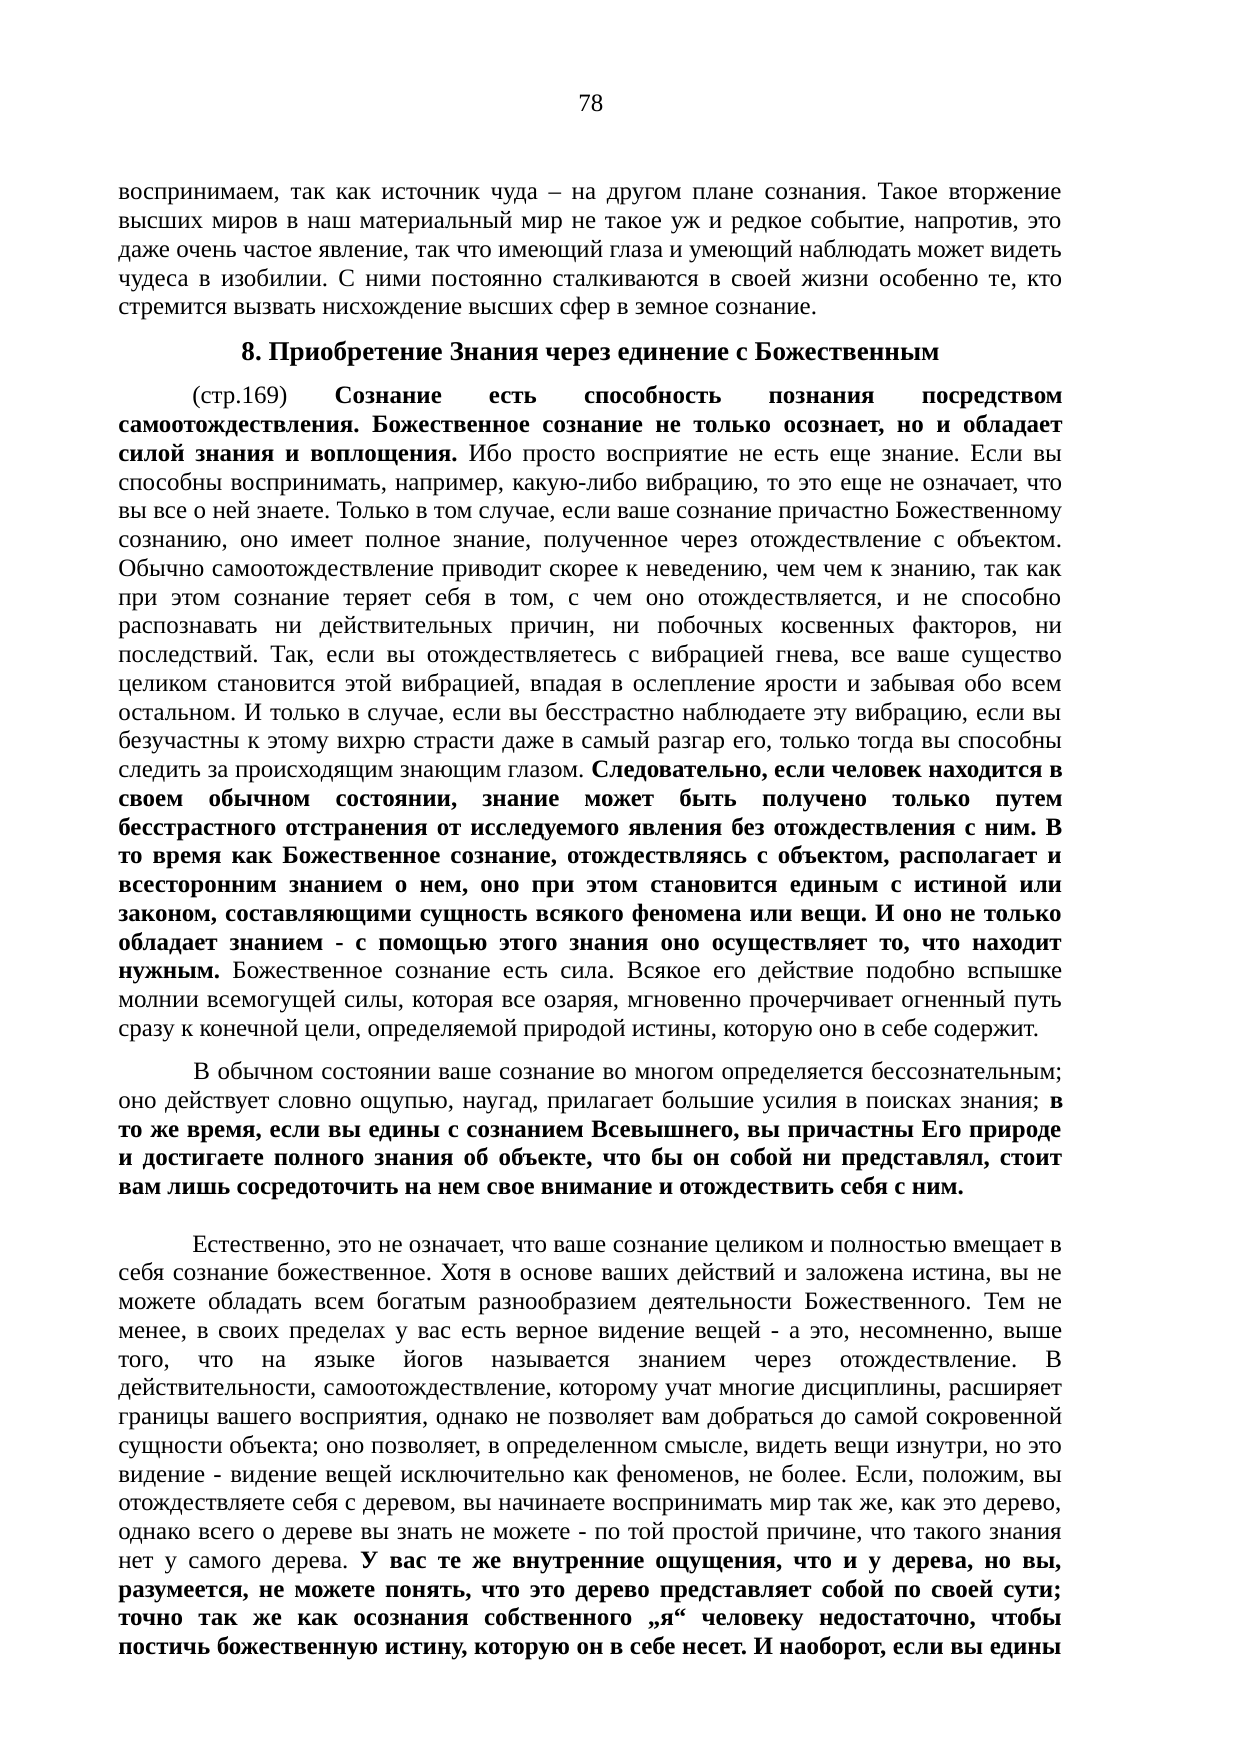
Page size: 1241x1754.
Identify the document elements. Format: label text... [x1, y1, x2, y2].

text Естественно, это не означает, что ваше сознание целиком и полностью вмещает в себя сознание божественное. Хотя в основе ваших действий и заложена истина, вы не можете обладать всем богатым разнообразием деятельности Божественного. Тем не менее, в своих пределах у вас есть верное видение вещей - а это, несомненно, выше того, что на языке йогов называется знанием через отождествление. В действительности, самоотождествление, которому учат многие дисциплины, расширяет границы вашего восприятия, однако не позволяет вам добраться до самой сокровенной сущности объекта; оно позволяет, в определенном смысле, видеть вещи изнутри, но это видение - видение вещей исключительно как феноменов, не более. Если, положим, вы отождествляете себя с деревом, вы начинаете воспринимать мир так же, как это дерево, однако всего о дереве вы знать не можете - по той простой причине, что такого знания нет у самого дерева. У вас те же внутренние ощущения, что и у дерева, но вы, разумеется, не можете понять, что это дерево представляет собой по своей сути; точно так же как осознания собственного „я“ человеку недостаточно, чтобы постичь божественную истину, которую он в себе несет. И наоборот, если вы едины [118, 1229, 1063, 1660]
text В обычном состоянии ваше сознание во многом определяется бессознательным; оно действует словно ощупью, наугад, прилагает большие усилия в поисках знания; в то же время, если вы едины с сознанием Всевышнего, вы причастны Его природе и достигаете полного знания об объекте, что бы он собой ни представлял, стоит вам лишь сосредоточить на нем свое внимание и отождествить себя с ним. [118, 1056, 1063, 1200]
text (стр.169) Сознание есть способность познания посредством самоотождествления. Божественное сознание не только осознает, но и обладает силой знания и воплощения. Ибо просто восприятие не есть еще знание. Если вы способны воспринимать, например, какую-либо вибрацию, то это еще не означает, что вы все о ней знаете. Только в том случае, если ваше сознание причастно Божественному сознанию, оно имеет полное знание, полученное через отождествление с объектом. Обычно самоотождествление приводит скорее к неведению, чем чем к знанию, так как при этом сознание теряет себя в том, с чем оно отождествляется, и не способно распознавать ни действительных причин, ни побочных косвенных факторов, ни последствий. Так, если вы отождествляетесь с вибрацией гнева, все ваше существо целиком становится этой вибрацией, впадая в ослепление ярости и забывая обо всем остальном. И только в случае, если вы бесстрастно наблюдаете эту вибрацию, если вы безучастны к этому вихрю страсти даже в самый разгар его, только тогда вы способны следить за происходящим знающим глазом. Следовательно, если человек находится в своем обычном состоянии, знание может быть получено только путем бесстрастного отстранения от исследуемого явления без отождествления с ним. В то время как Божественное сознание, отождествляясь с объектом, располагает и всесторонним знанием о нем, оно при этом становится единым с истиной или законом, составляющими сущность всякого феномена или вещи. И оно не только обладает знанием - с помощью этого знания оно осуществляет то, что находит нужным. Божественное сознание есть сила. Всякое его действие подобно вспышке молнии всемогущей силы, которая все озаряя, мгновенно прочерчивает огненный путь сразу к конечной цели, определяемой природой истины, которую оно в себе содержит. [118, 380, 1063, 1042]
text 8. Приобретение Знания через единение с Божественным [118, 335, 1063, 366]
text воспринимаем, так как источник чуда – на другом плане сознания. Такое вторжение высших миров в наш материальный мир не такое уж и редкое событие, напротив, это даже очень частое явление, так что имеющий глаза и умеющий наблюдать может видеть чудеса в изобилии. С ними постоянно сталкиваются в своей жизни особенно те, кто стремится вызвать нисхождение высших сфер в земное сознание. [118, 176, 1063, 320]
